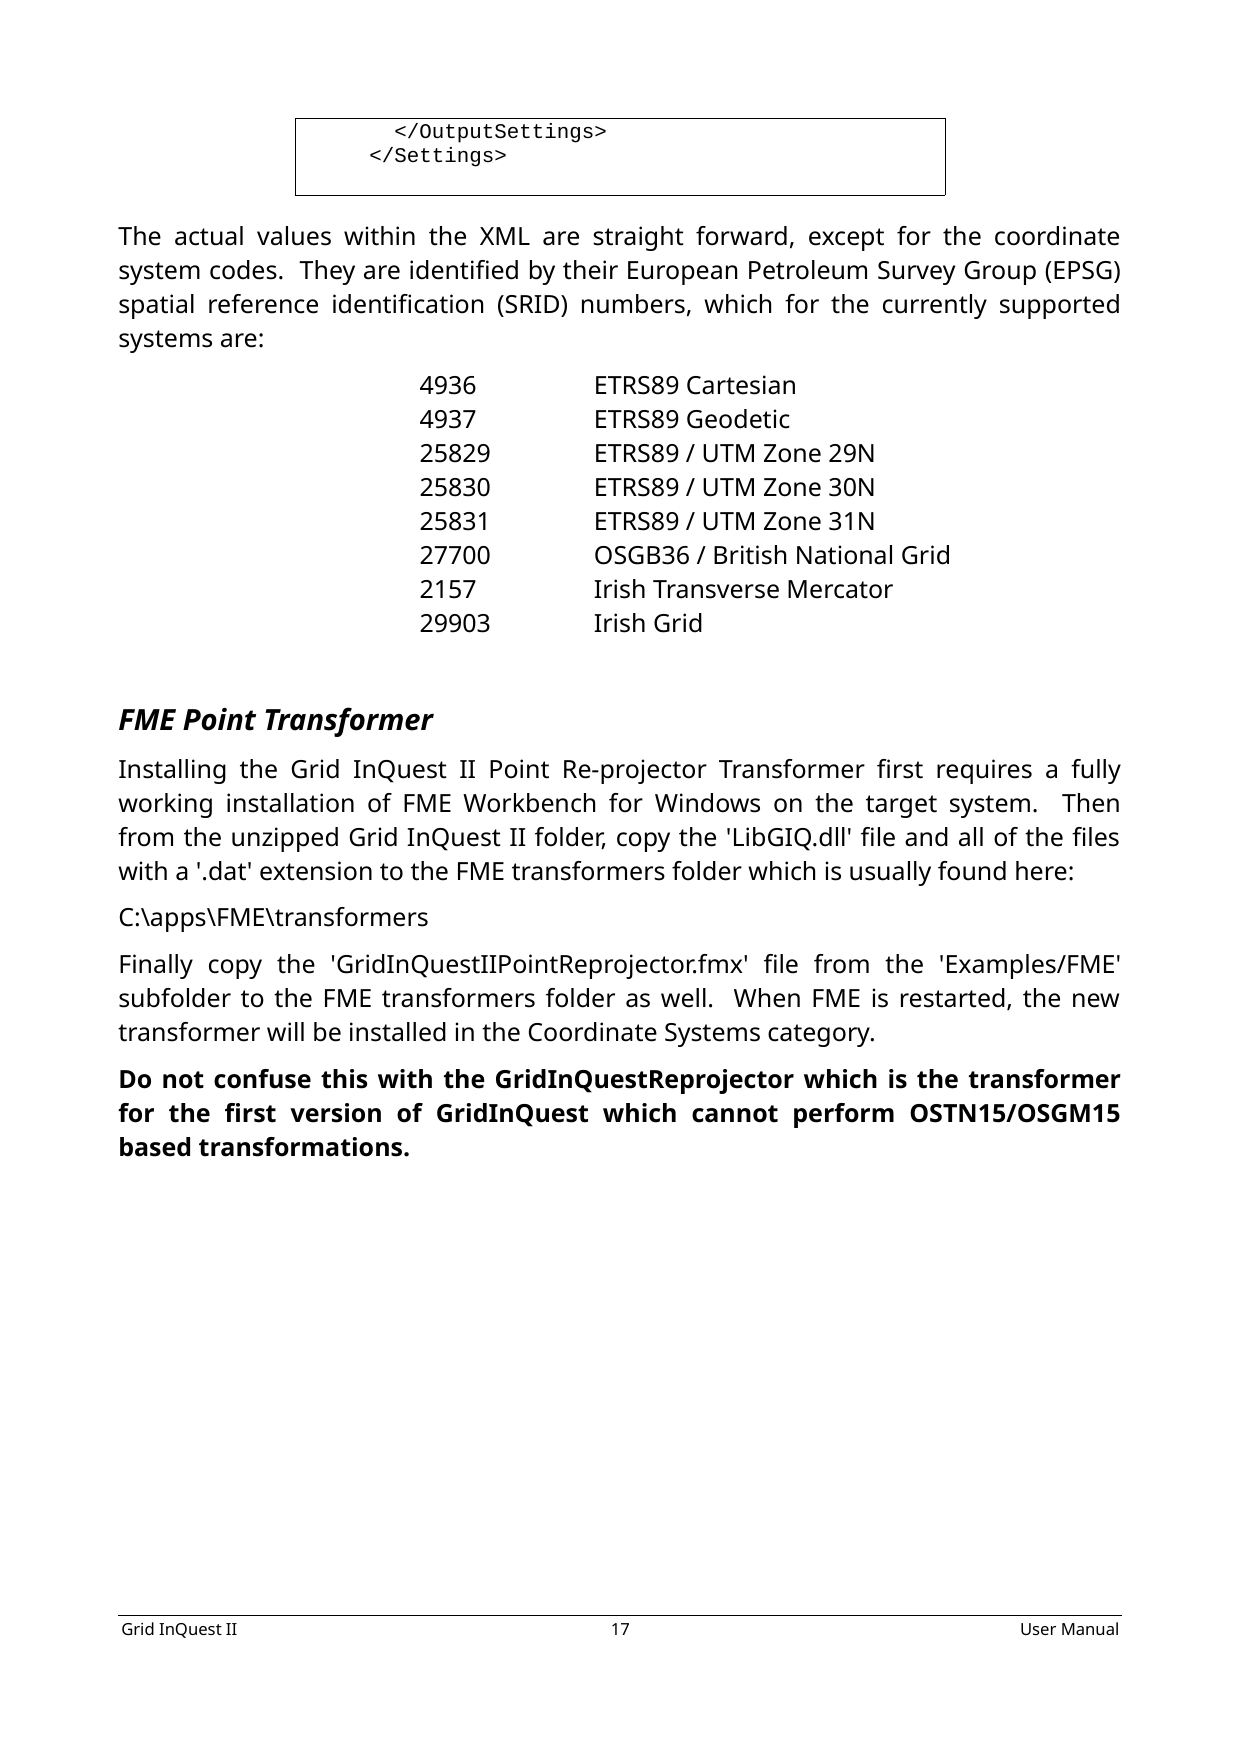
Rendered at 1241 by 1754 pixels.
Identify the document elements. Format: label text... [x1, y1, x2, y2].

text </OutputSettings> [296, 119, 945, 142]
text 25829 ETRS89 / UTM Zone 29N [419, 436, 1122, 470]
text 4936 ETRS89 Cartesian [419, 367, 1122, 402]
text 27700 OSGB36 / British National Grid [419, 538, 1122, 572]
text C:\apps\FME\transformers [118, 900, 1122, 934]
text 25830 ETRS89 / UTM Zone 30N [419, 470, 1122, 504]
text 25831 ETRS89 / UTM Zone 31N [419, 504, 1122, 538]
text Installing the Grid InQuest II Point Re-projector Transformer first requires a fully working installation of FME Workbench for Windows on the target system. Then from the unzipped Grid InQuest II folder, copy the 'LibGIQ.dll' file and all of the files with a '.dat' extension to the FME transformers folder which is usually found here: [118, 751, 1122, 887]
subtitle FME Point Transformer [118, 699, 1122, 739]
text Do not confuse this with the GridInQuestReprojector which is the transformer for the first version of GridInQuest which cannot perform OSTN15/OSGM15 based transformations. [118, 1061, 1122, 1163]
text 2157 Irish Transverse Mercator [419, 572, 1122, 606]
text 29903 Irish Grid [419, 606, 1122, 640]
text The actual values within the XML are straight forward, except for the coordinate system codes. They are identified by their European Petroleum Survey Group (EPSG) spatial reference identification (SRID) numbers, which for the currently supported systems are: [118, 219, 1122, 355]
text </Settings> [296, 142, 945, 168]
text Finally copy the 'GridInQuestIIPointReprojector.fmx' file from the 'Examples/FME' subfolder to the FME transformers folder as well. When FME is restarted, the new transformer will be installed in the Coordinate Systems category. [118, 947, 1122, 1049]
text 4937 ETRS89 Geodetic [419, 402, 1122, 436]
